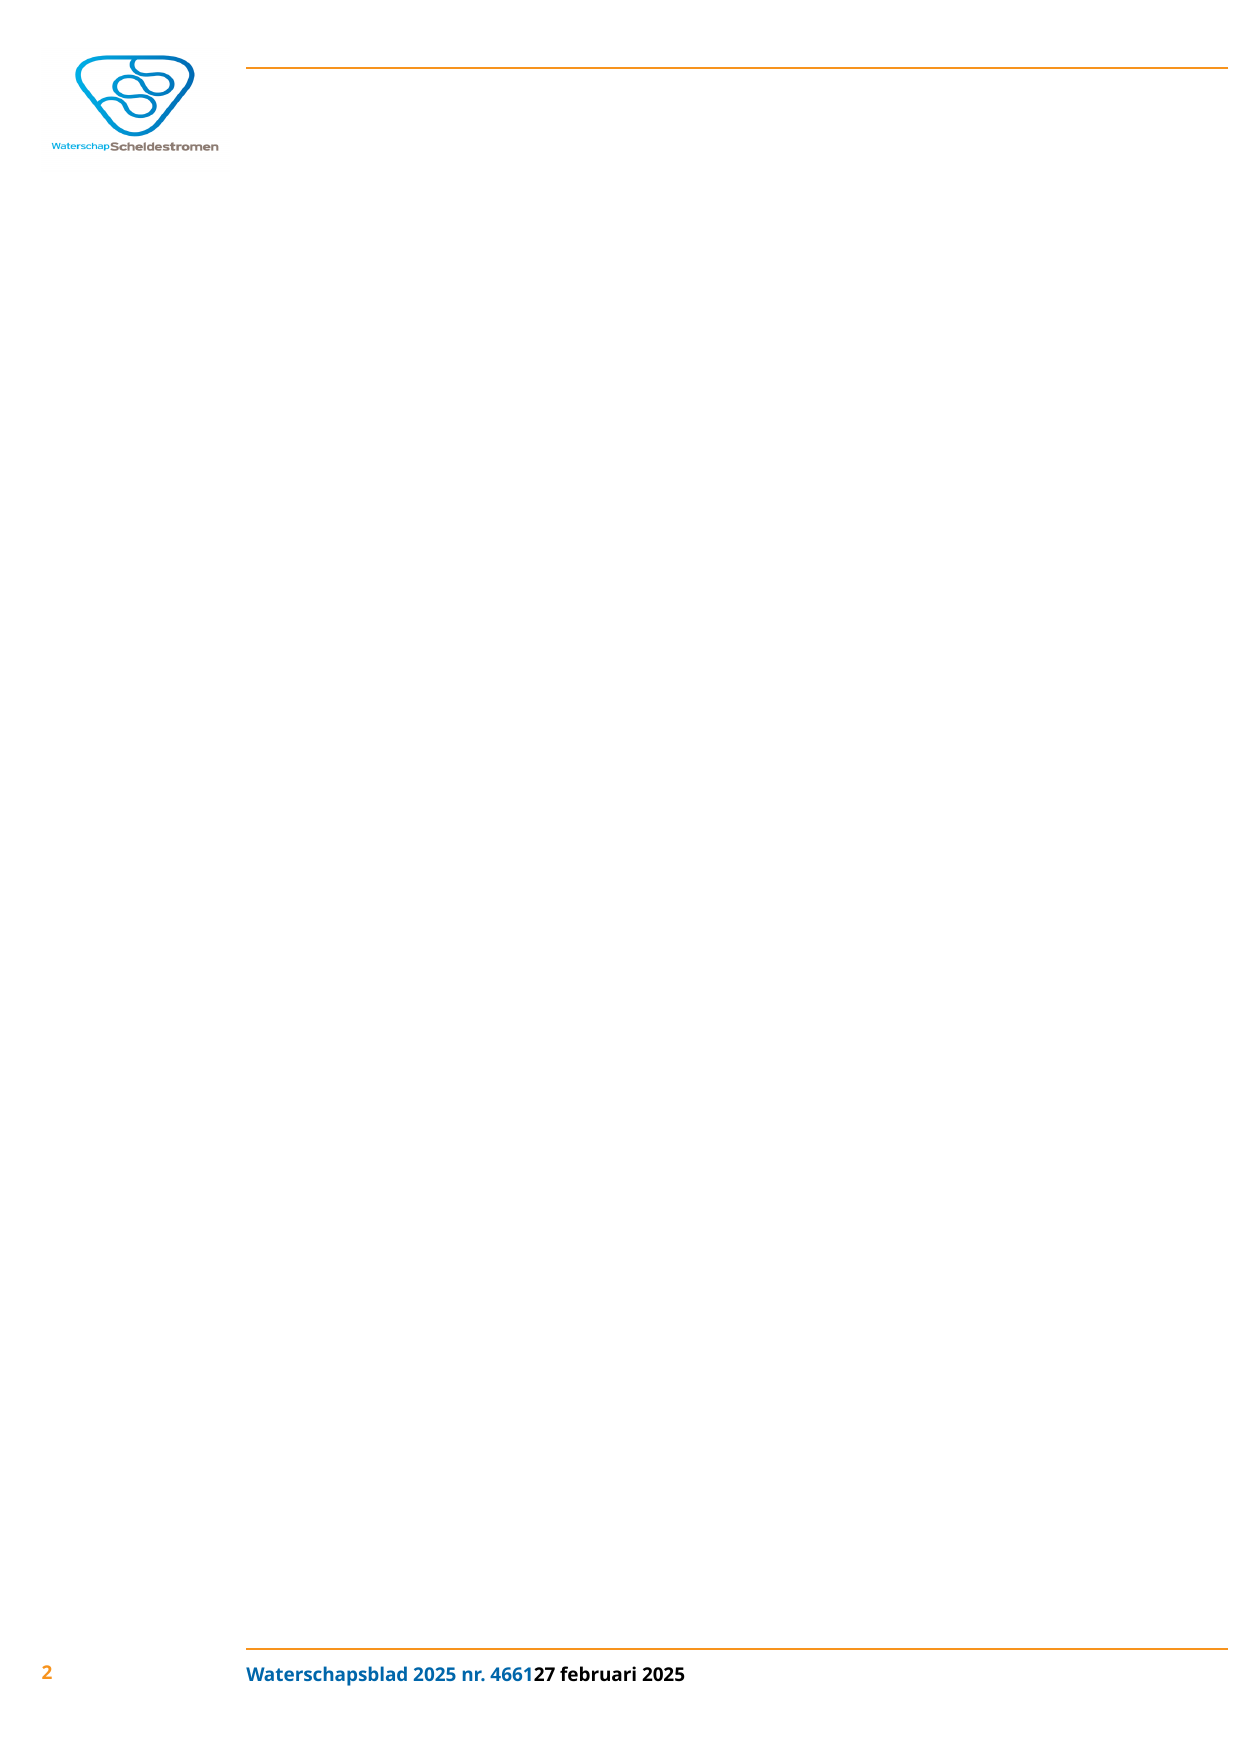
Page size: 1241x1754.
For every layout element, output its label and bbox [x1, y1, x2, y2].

picture [41, 47, 231, 172]
